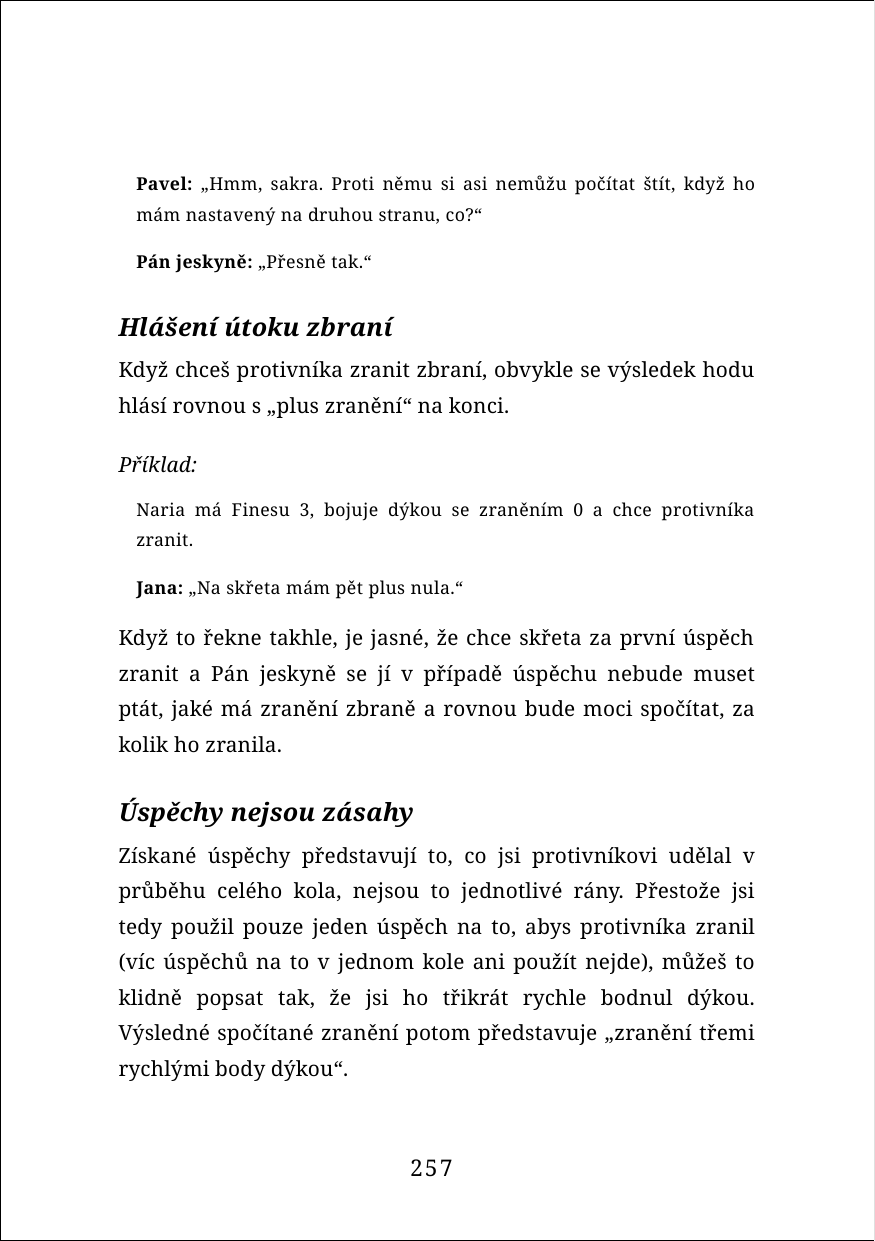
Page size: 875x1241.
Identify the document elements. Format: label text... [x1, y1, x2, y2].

text Jana: „Na skřeta mám pět plus nula.“ [136, 576, 756, 600]
text Pavel: „Hmm, sakra. Proti němu si asi nemůžu počítat štít, když ho mám nastavený na druhou stranu, co?“ [136, 172, 756, 226]
text Příklad: [118, 450, 756, 478]
subtitle Úspěchy nejsou zásahy [118, 795, 756, 829]
text Naria má Finesu 3, bojuje dýkou se zraněním 0 a chce protivníka zranit. [136, 497, 756, 552]
text Získané úspěchy představují to, co jsi protivníkovi udělal v průběhu celého kola, nejsou to jednotlivé rány. Přestože jsi tedy použil pouze jeden úspěch na to, abys protivníka zranil (víc úspěchů na to v jednom kole ani použít nejde), můžeš to klidně popsat tak, že jsi ho třikrát rychle bodnul dýkou. Výsledné spočítané zranění potom představuje „zranění třemi rychlými body dýkou“. [118, 841, 756, 1082]
subtitle Hlášení útoku zbraní [118, 309, 756, 344]
text Když chceš protivníka zranit zbraní, obvykle se výsledek hodu hlásí rovnou s „plus zranění“ na konci. [118, 355, 756, 419]
text Když to řekne takhle, je jasné, že chce skřeta za první úspěch zranit a Pán jeskyně se jí v případě úspěchu nebude muset ptát, jaké má zranění zbraně a rovnou bude moci spočítat, za kolik ho zranila. [118, 623, 756, 758]
text Pán jeskyně: „Přesně tak.“ [136, 250, 756, 274]
